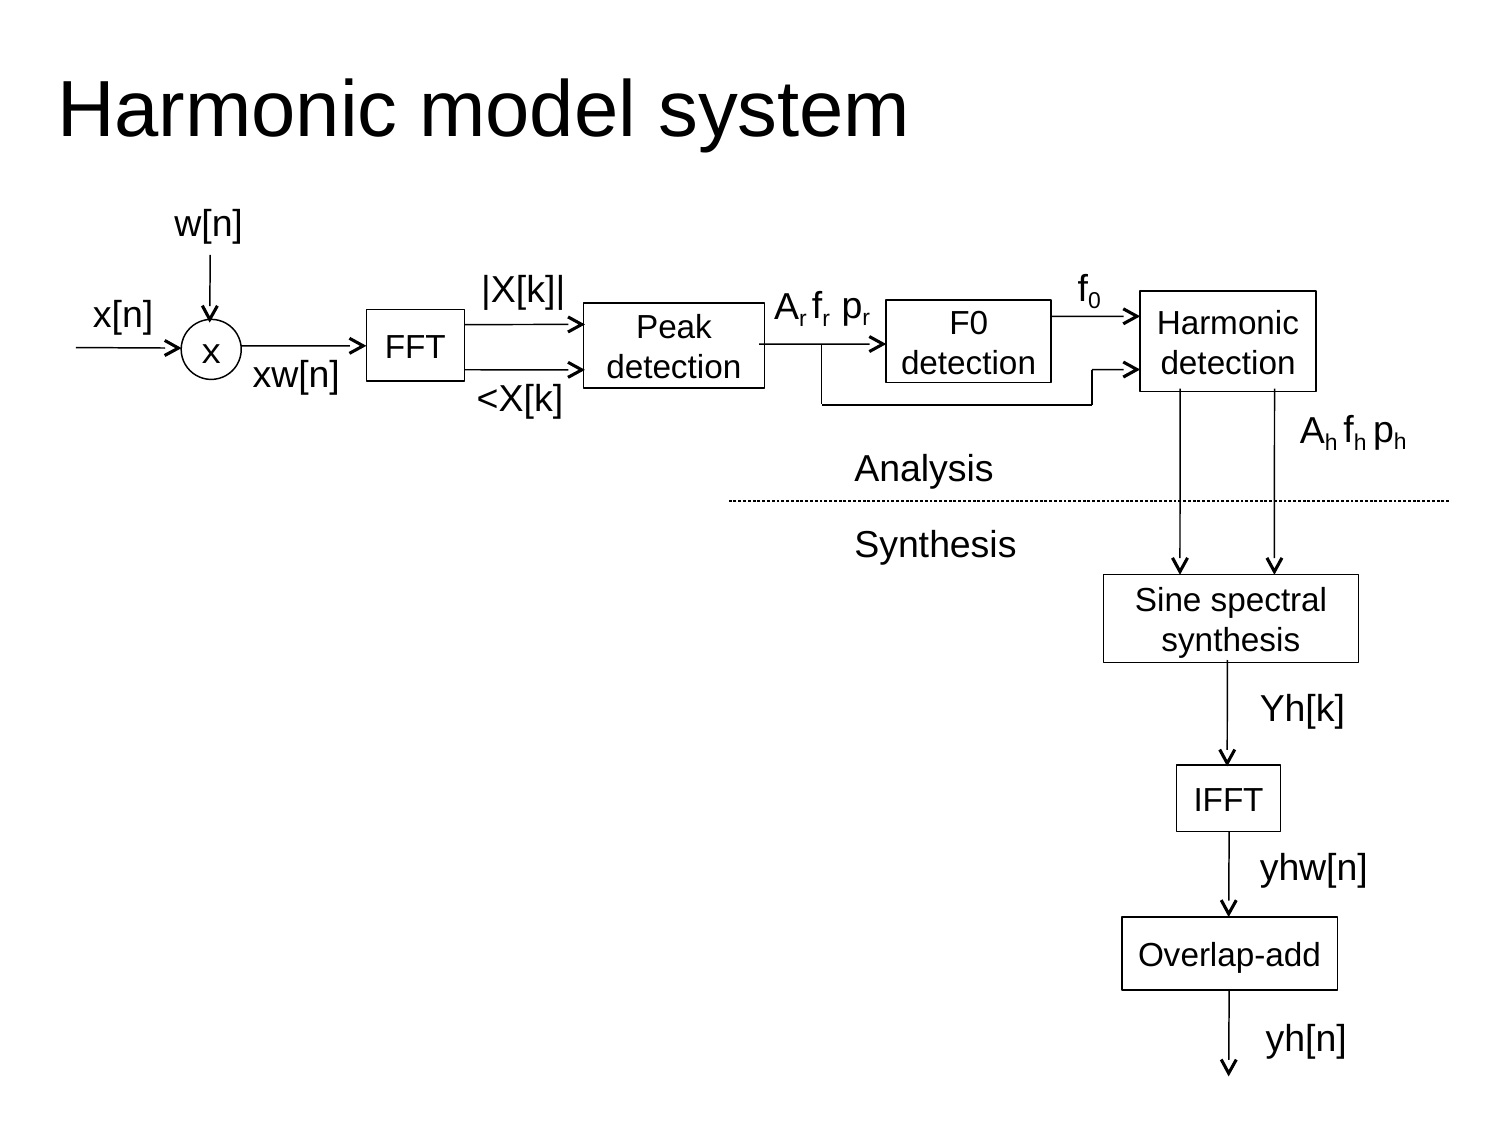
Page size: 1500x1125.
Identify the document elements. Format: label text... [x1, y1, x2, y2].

text_box x[n] [78, 285, 169, 343]
text_box IFFT [1176, 765, 1281, 832]
text_box xw[n] [237, 346, 355, 404]
text_box ph [1358, 400, 1422, 462]
title Harmonic model system [57, 15, 1408, 204]
text_box Ah [1284, 401, 1353, 464]
text_box fr [797, 277, 845, 339]
text_box Sine spectral synthesis [1103, 574, 1359, 663]
text_box x [181, 319, 241, 380]
text_box Synthesis [839, 516, 1032, 574]
text_box Peak detection [583, 303, 765, 389]
text_box fh [1328, 401, 1382, 463]
text_box yhw[n] [1245, 839, 1384, 897]
text_box Harmonic detection [1140, 290, 1317, 392]
text_box f0 [1062, 259, 1116, 315]
text_box |X[k]| [466, 261, 581, 319]
text_box Yh[k] [1245, 680, 1361, 738]
text_box Ar [759, 277, 822, 340]
text_box Overlap-add [1121, 917, 1338, 990]
text_box FFT [366, 309, 465, 381]
text_box pr [826, 276, 885, 338]
text_box w[n] [159, 195, 258, 253]
text_box F0 detection [886, 299, 1052, 383]
text_box yh[n] [1250, 1010, 1362, 1068]
text_box <X[k] [461, 370, 578, 427]
text_box Analysis [839, 439, 1009, 497]
